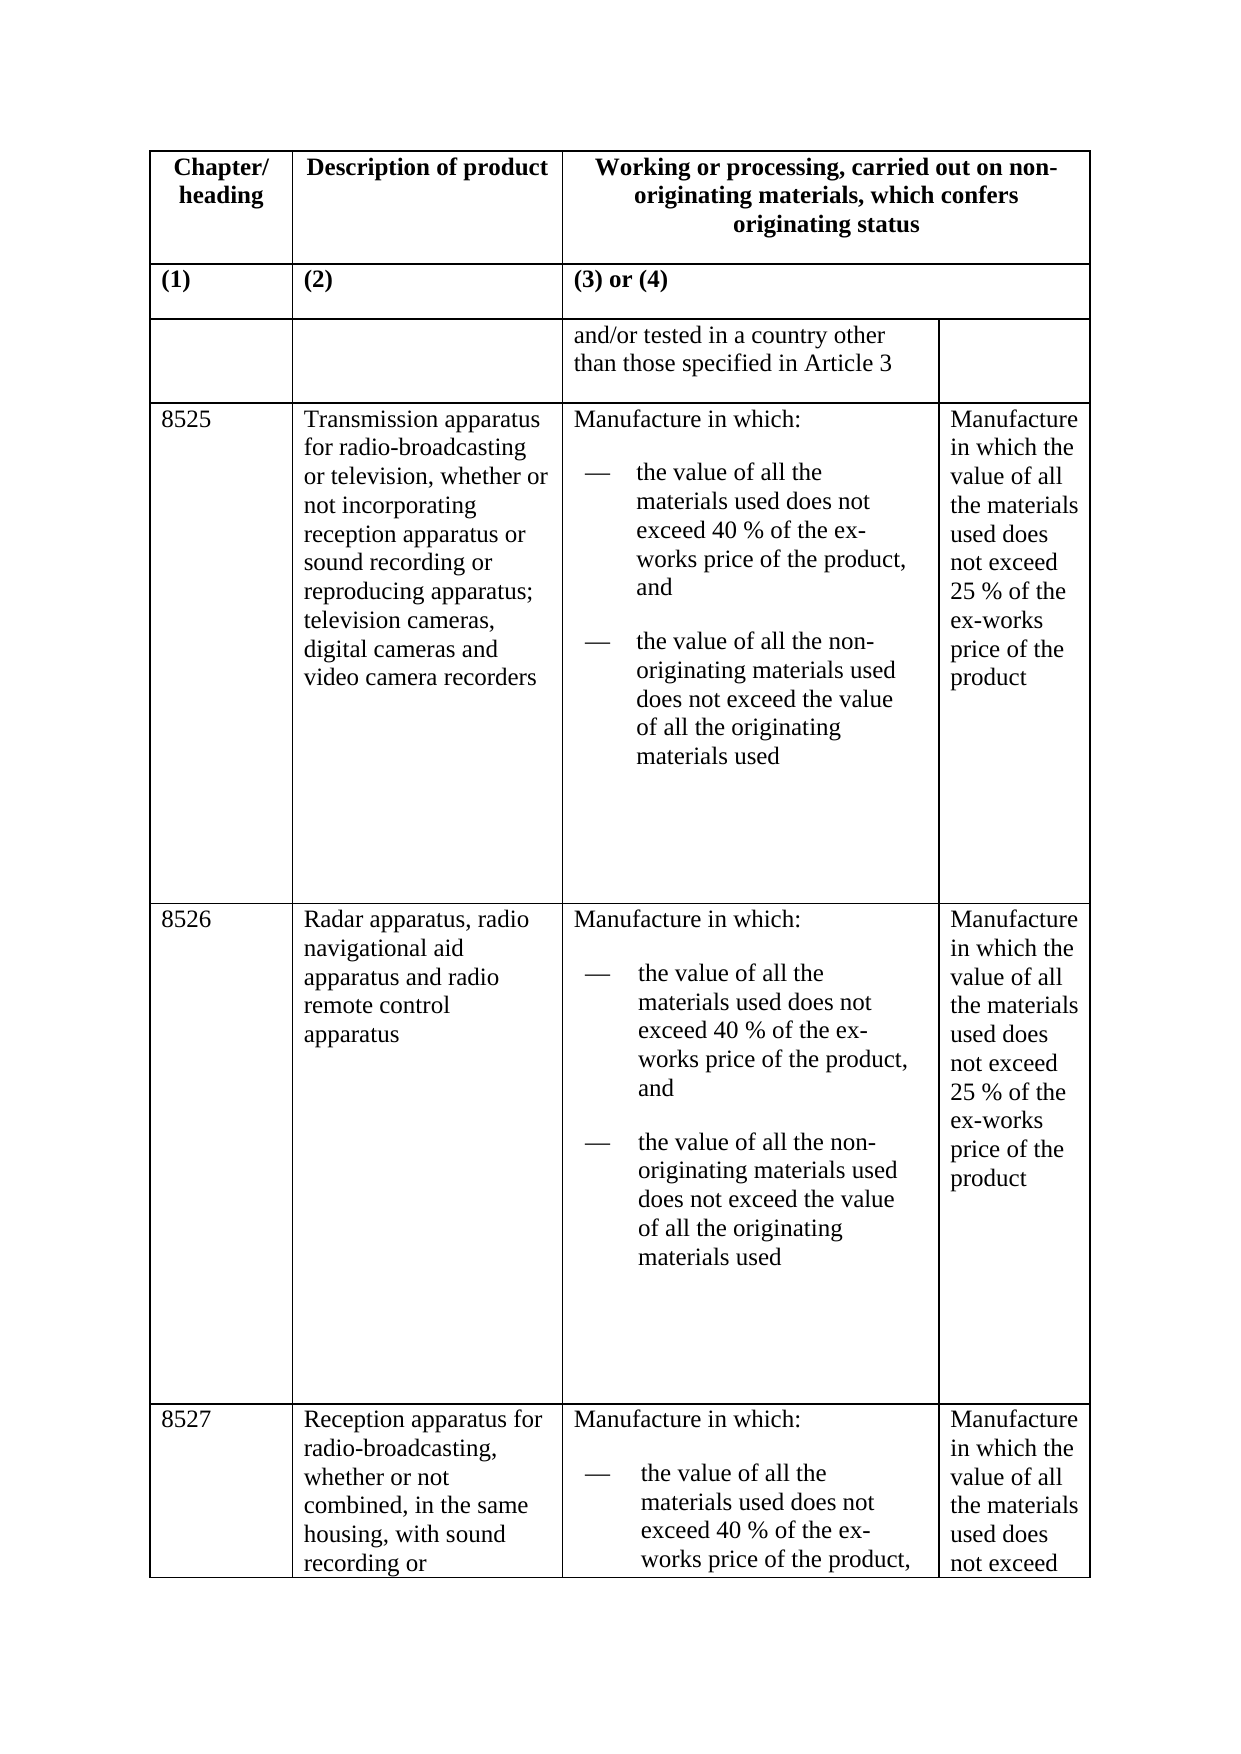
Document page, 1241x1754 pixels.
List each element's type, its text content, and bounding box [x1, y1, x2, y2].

table_header the value of all the materials used does not exceed 40 % of the ex-works price of the product, and [627, 958, 928, 1127]
table_cell the value of all the non-originating materials used does not exceed the value of all the originating materials used [627, 1127, 928, 1295]
table_header — [574, 1458, 629, 1573]
table_header — [574, 458, 625, 626]
table_cell Manufacture in which the value of all the materials used does not exceed 25 % of the ex-works price of the product [940, 404, 1089, 902]
table_cell 8525 [151, 404, 292, 902]
table_cell (1) [151, 265, 292, 318]
table_cell Reception apparatus for radio-broadcasting, whether or not combined, in the same housing, with sound recording or [293, 1405, 562, 1577]
table_header the value of all the materials used does not exceed 40 % of the ex-works price of the product, and [625, 458, 928, 626]
table_header Chapter/ heading [151, 152, 292, 263]
table_header — [574, 958, 627, 1127]
table_cell Radar apparatus, radio navigational aid apparatus and radio remote control apparatus [293, 904, 562, 1403]
table_cell Manufacture in which: [563, 1405, 938, 1577]
table_header the value of all the materials used does not exceed 40 % of the ex-works price of the product, [629, 1458, 928, 1573]
table_cell Manufacture in which: [563, 904, 938, 1403]
table_header Working or processing, carried out on non-originating materials, which confers originating status [563, 152, 1089, 263]
table_cell Manufacture in which the value of all the materials used does not exceed [940, 1405, 1089, 1577]
table_header Description of product [293, 152, 562, 263]
table_cell (2) [293, 265, 562, 318]
table_cell (3) or (4) [563, 265, 1089, 318]
table_cell Manufacture in which the value of all the materials used does not exceed 25 % of the ex-works price of the product [940, 904, 1089, 1403]
table_cell — [574, 1127, 627, 1295]
table_cell 8526 [151, 904, 292, 1403]
table_cell 8527 [151, 1405, 292, 1577]
table_cell [151, 320, 292, 402]
table_cell — [574, 626, 625, 795]
table_cell and/or tested in a country other than those specified in Article 3 [563, 320, 938, 402]
table_cell Transmission apparatus for radio-broadcasting or television, whether or not incorporating reception apparatus or sound recording or reproducing apparatus; television cameras, digital cameras and video camera recorders [293, 404, 562, 902]
table_cell [293, 320, 562, 402]
table_cell Manufacture in which: [563, 404, 938, 902]
table_cell [940, 320, 1089, 402]
table_cell the value of all the non-originating materials used does not exceed the value of all the originating materials used [625, 626, 928, 795]
